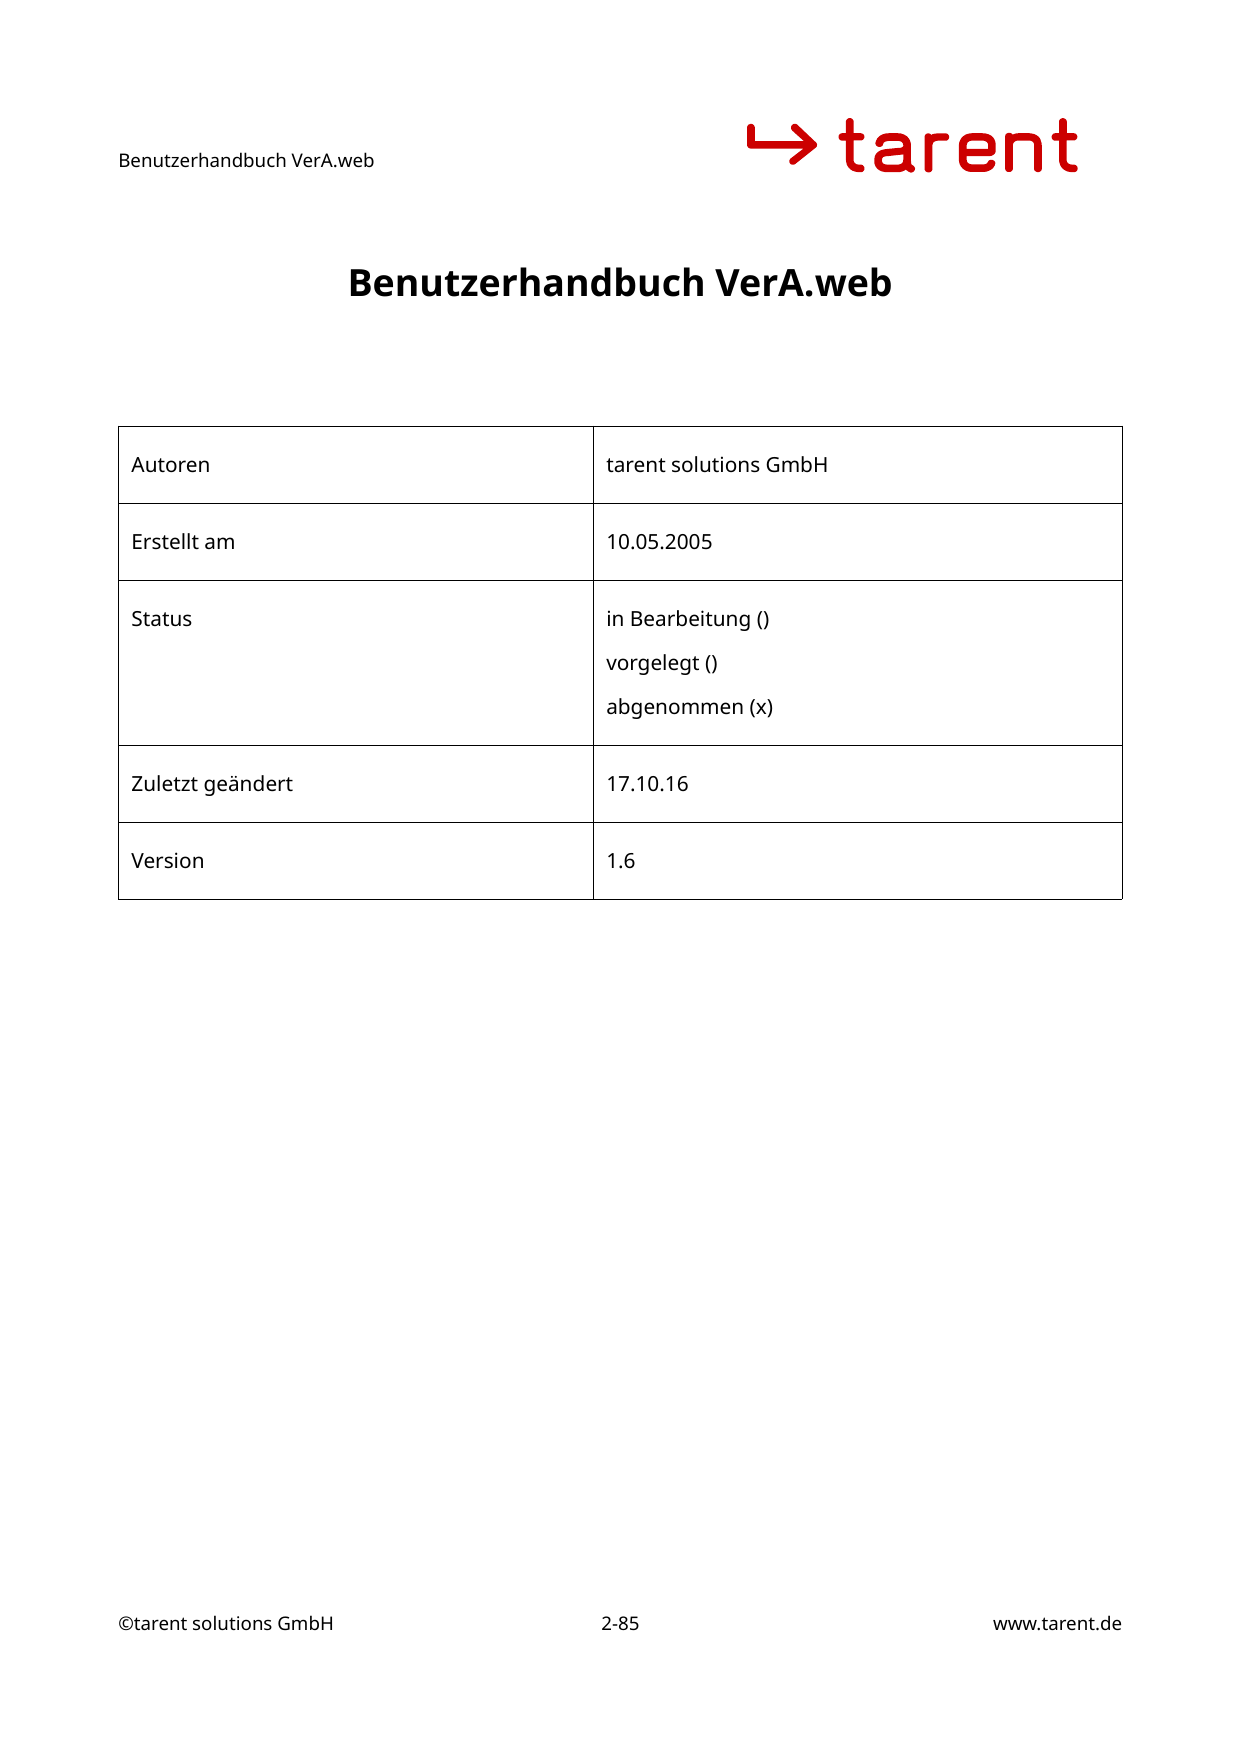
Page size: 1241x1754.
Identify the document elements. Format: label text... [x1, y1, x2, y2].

table_cell 17.10.16 [594, 746, 1122, 822]
table_cell Zuletzt geändert [119, 746, 593, 822]
table_cell 10.05.2005 [594, 504, 1122, 580]
table_header tarent solutions GmbH [594, 427, 1122, 503]
table_header Autoren [119, 427, 593, 503]
title Benutzerhandbuch VerA.web [118, 257, 1122, 308]
table_cell in Bearbeitung () vorgelegt () abgenommen (x) [594, 581, 1122, 744]
table_cell Erstellt am [119, 504, 593, 580]
table_cell Status [119, 581, 593, 744]
table_cell 1.6 [594, 823, 1122, 899]
table_cell Version [119, 823, 593, 899]
